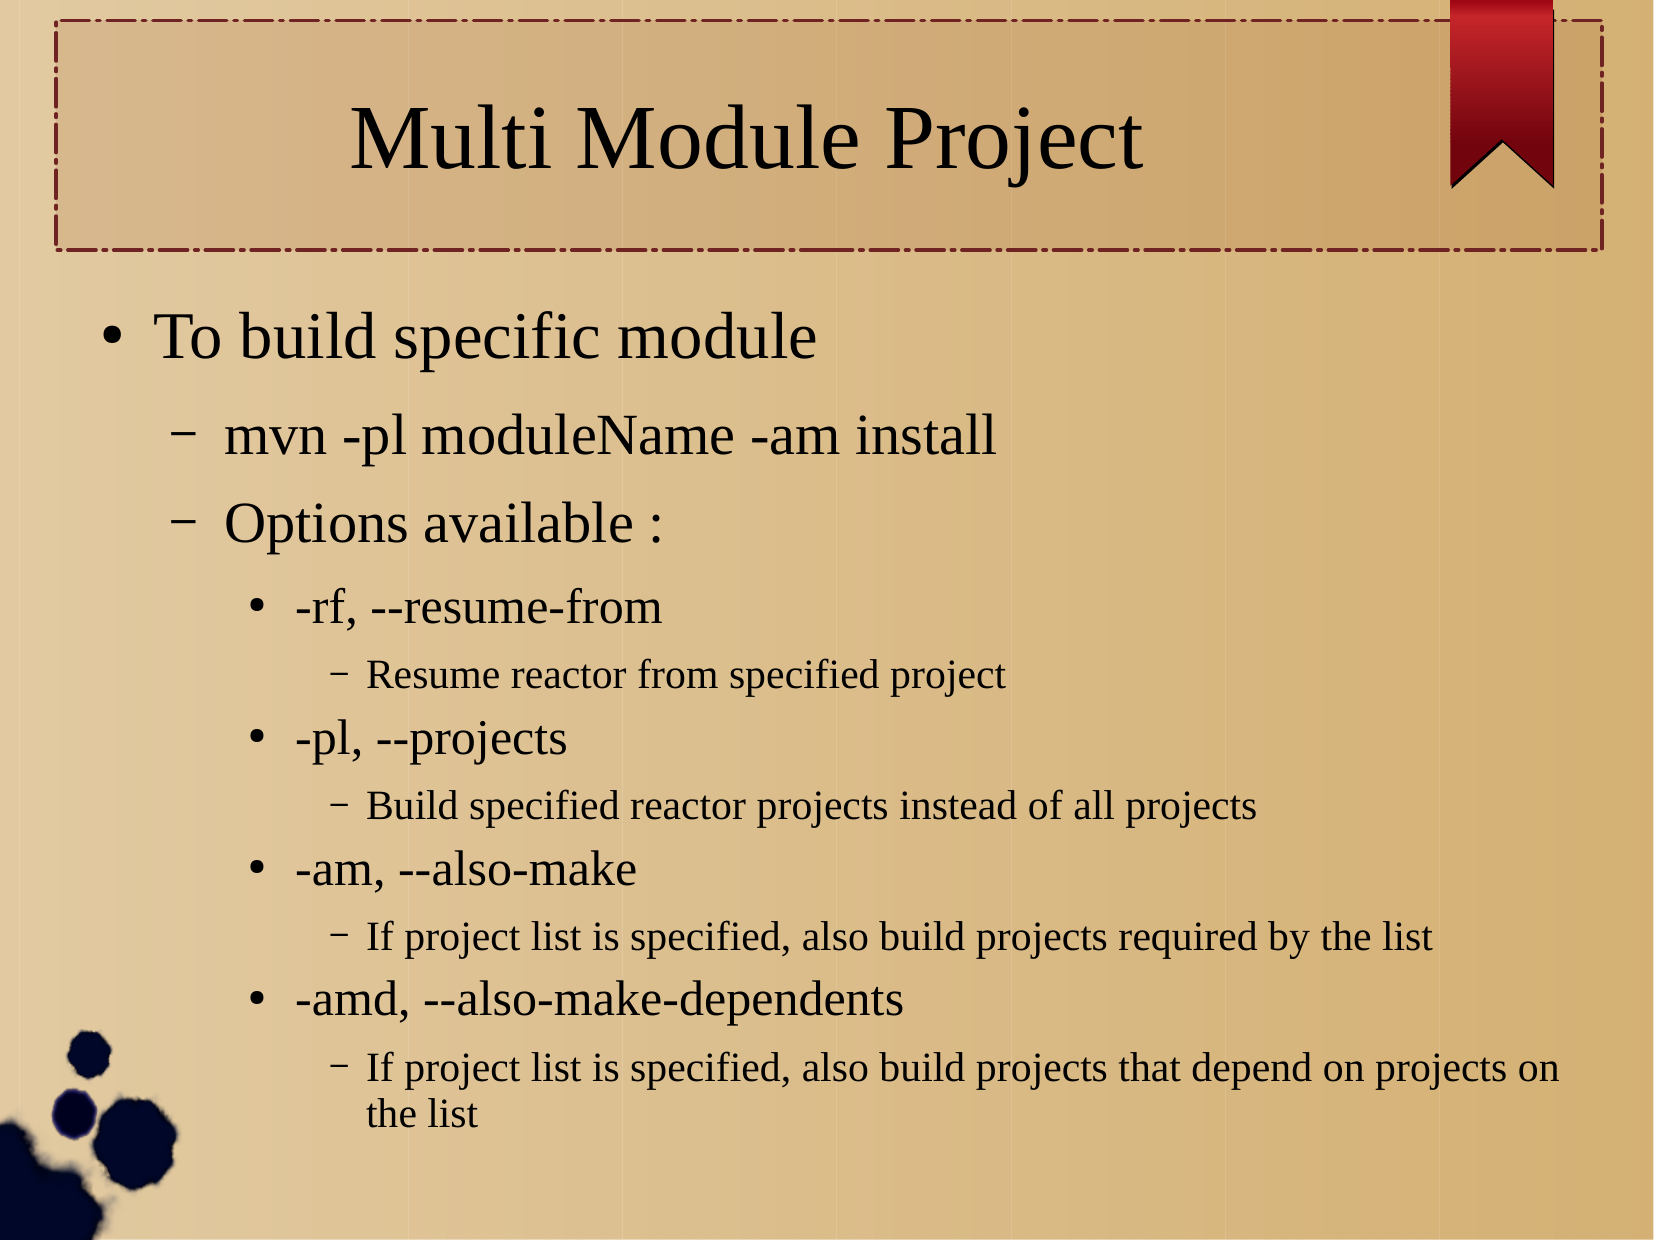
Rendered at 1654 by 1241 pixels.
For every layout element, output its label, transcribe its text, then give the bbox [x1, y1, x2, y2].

title Multi Module Project [82, 47, 1412, 229]
list To build specific module mvn -pl moduleName -am install Options available : -rf, --resume-from Resume reactor from specified project -pl, --projects Build specified reactor projects instead of all projects -am, --also-make If project list is specified, also build projects required by the list -amd, --also-make-dependents If project list is specified, also build projects that depend on projects on the list [82, 299, 1571, 1205]
